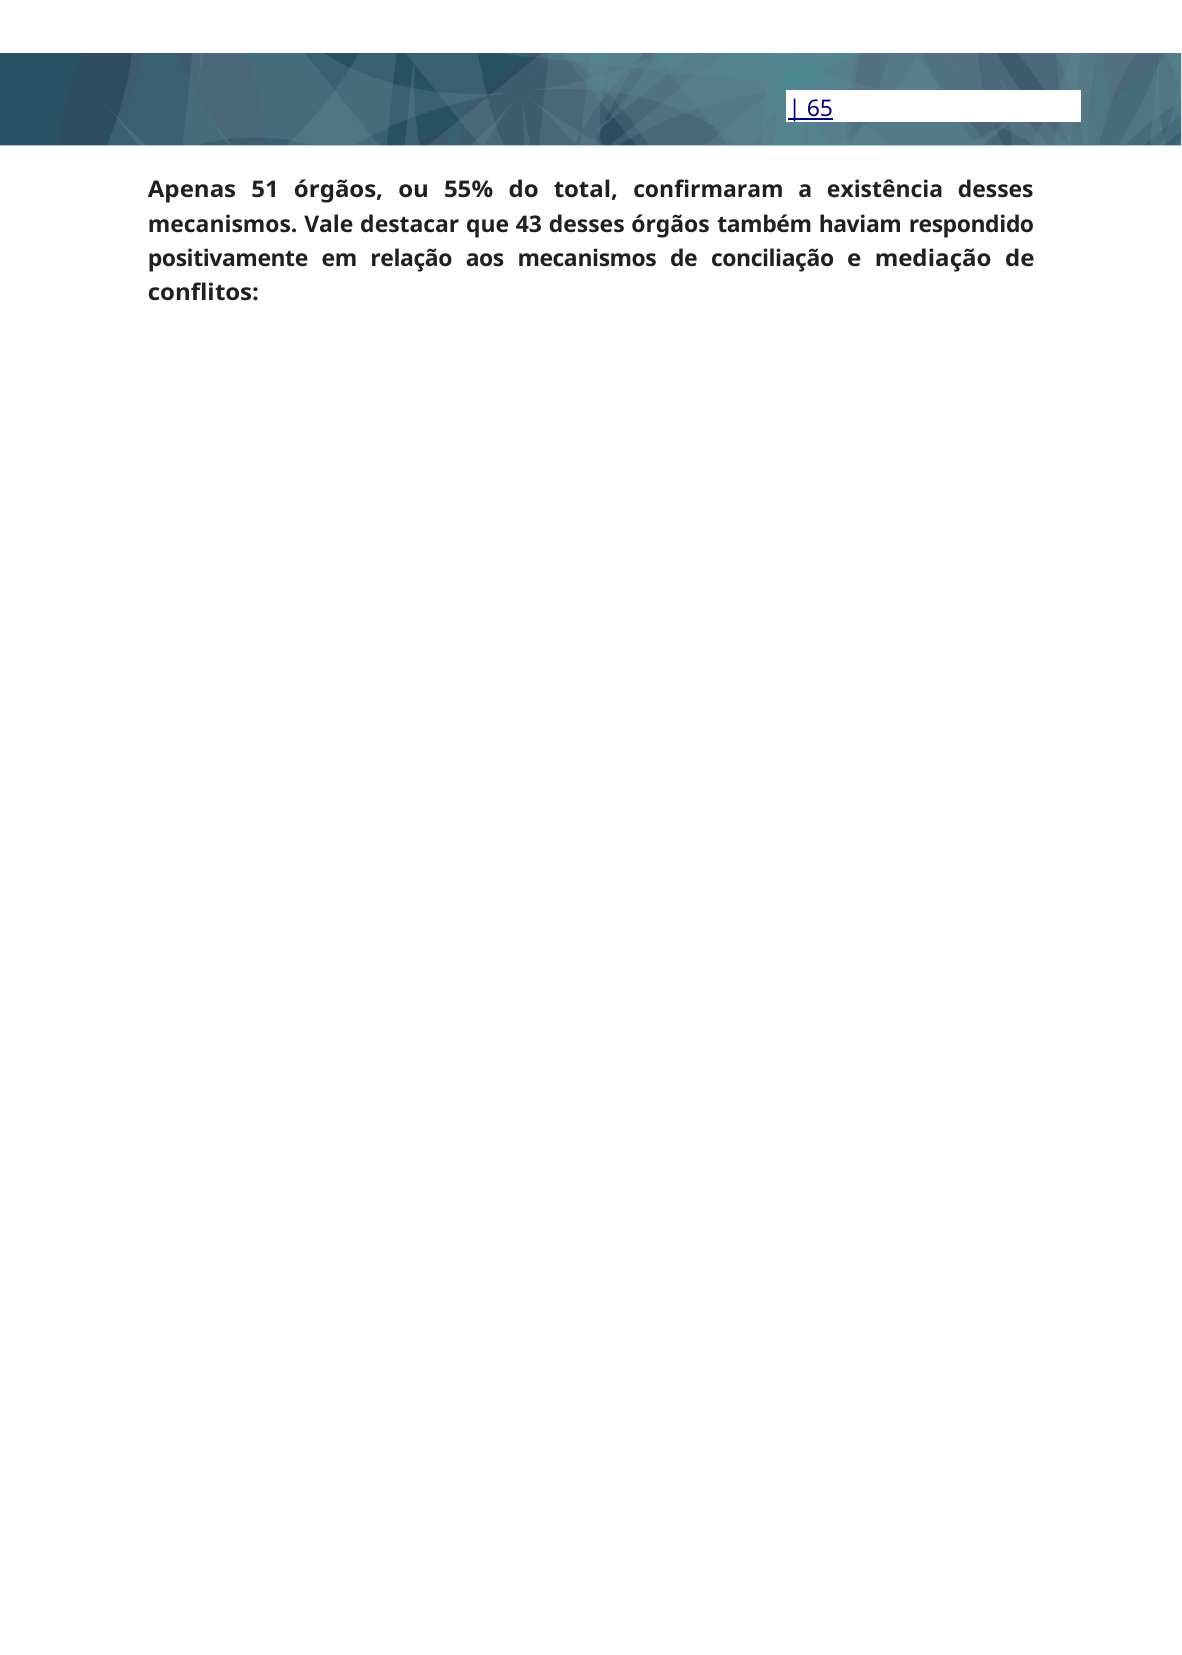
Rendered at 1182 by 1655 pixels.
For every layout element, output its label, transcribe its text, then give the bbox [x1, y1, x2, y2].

text Apenas 51 órgãos, ou 55% do total, confirmaram a existência desses mecanismos. Vale destacar que 43 desses órgãos também haviam respondido positivamente em relação aos mecanismos de conciliação e mediação de conflitos: [148, 173, 1034, 308]
